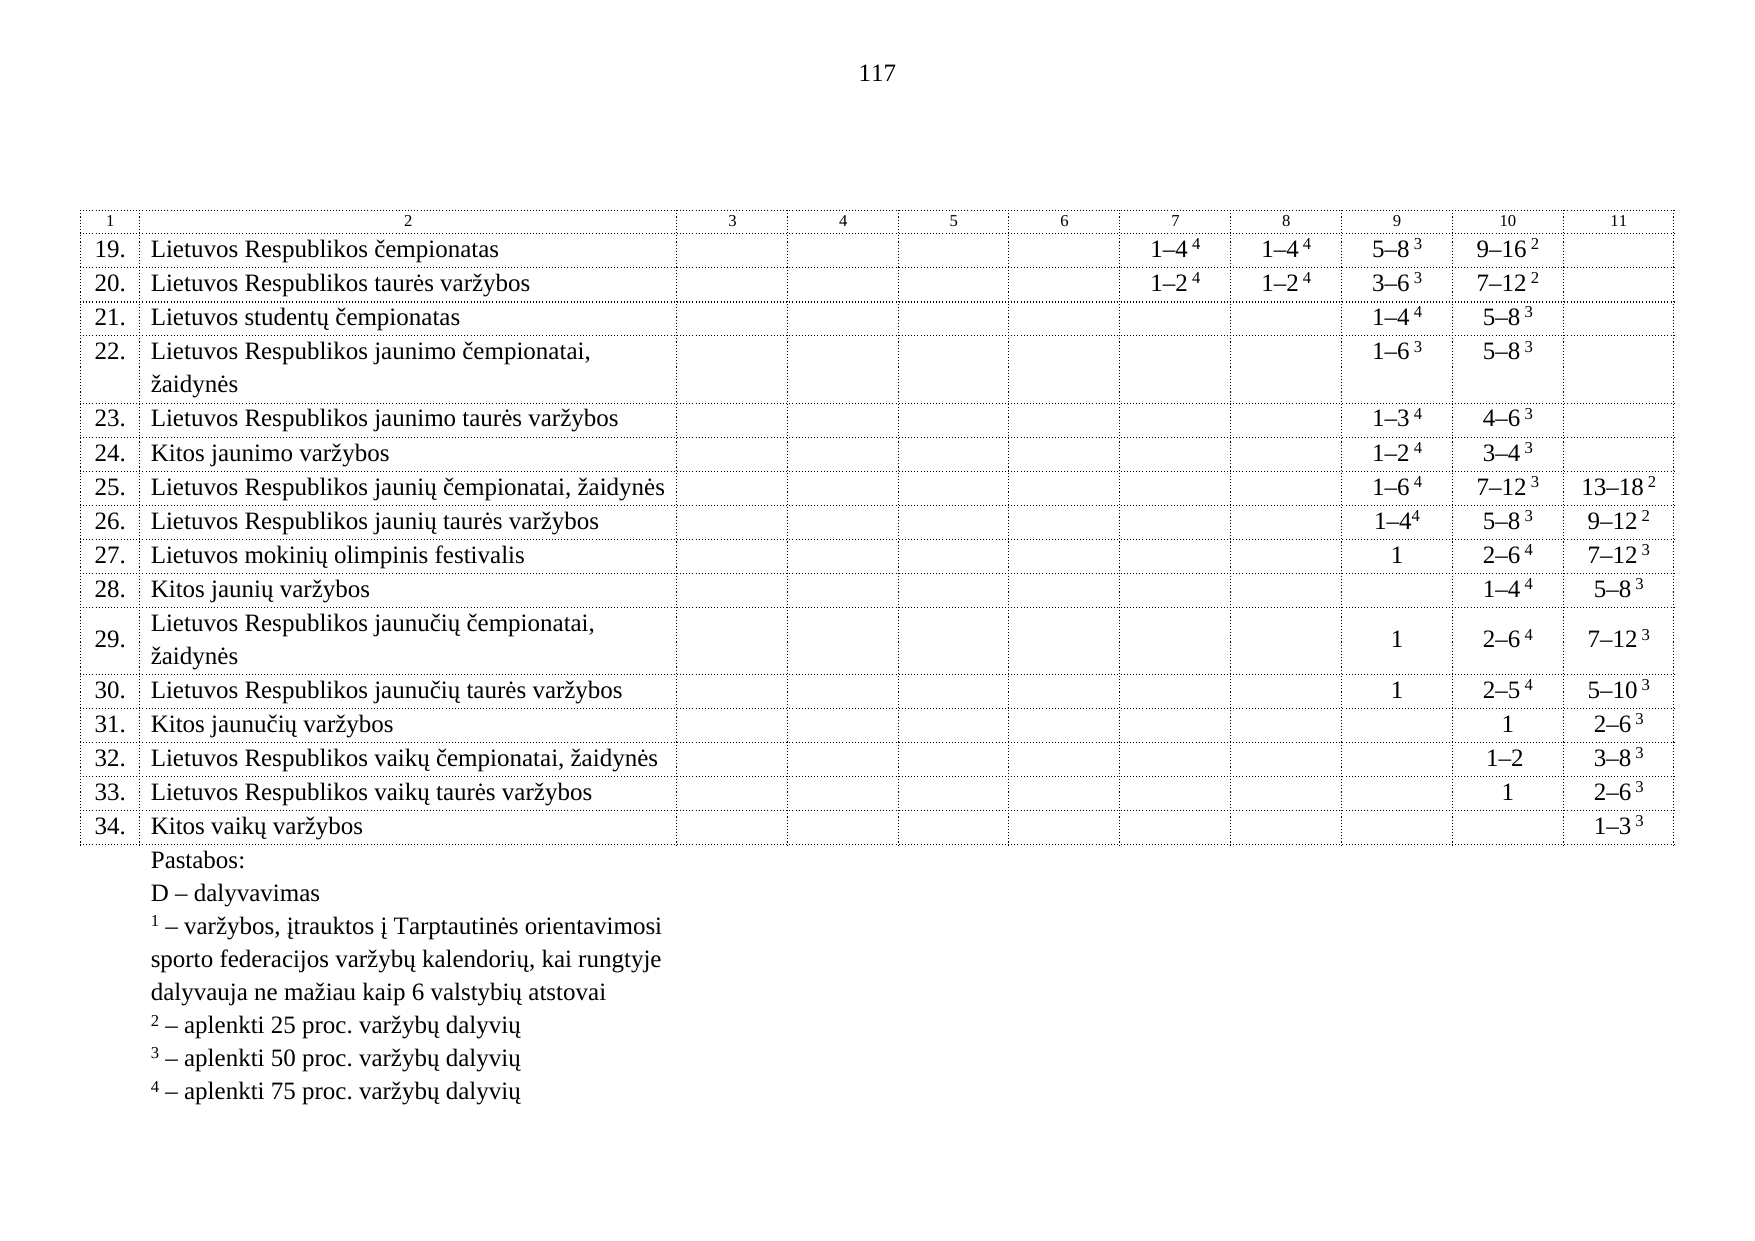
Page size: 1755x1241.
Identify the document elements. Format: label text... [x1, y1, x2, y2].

table_cell 1–2 [1452, 742, 1563, 776]
table_cell Pastabos: D – dalyvavimas 1 – varžybos, įtrauktos į Tarptautinės orientavimosi sporto federacijos varžybų kalendorių, kai rungtyje dalyvauja ne mažiau kaip 6 valstybių atstovai 2 – aplenkti 25 proc. varžybų dalyvių 3 – aplenkti 50 proc. varžybų dalyvių 4 – aplenkti 75 proc. varžybų dalyvių [140, 844, 677, 1109]
table_cell 5–8 3 [1563, 573, 1674, 607]
table_cell [1120, 301, 1231, 335]
table_cell [898, 810, 1009, 844]
table_cell 3–6 3 [1341, 267, 1452, 301]
table_cell [898, 776, 1009, 810]
table_cell [1341, 708, 1452, 742]
table_cell 9–12 2 [1563, 505, 1674, 539]
table_cell [788, 776, 898, 810]
table_cell [1231, 573, 1341, 607]
table_cell 24. [80, 437, 139, 471]
table_cell 26. [80, 505, 139, 539]
table_cell 5–8 3 [1341, 233, 1452, 267]
table_cell [898, 301, 1009, 335]
table_cell [788, 267, 898, 301]
table_cell [788, 844, 898, 1109]
table_cell 5–8 3 [1452, 335, 1563, 402]
table_header 5 [898, 210, 1009, 233]
table_cell [898, 335, 1009, 402]
table_cell Lietuvos Respublikos jaunimo taurės varžybos [140, 403, 677, 437]
table_cell [1120, 844, 1231, 1109]
table_cell 1–4 4 [1120, 233, 1231, 267]
table_cell [1120, 742, 1231, 776]
table_cell 3–8 3 [1563, 742, 1674, 776]
table_cell 29. [80, 607, 139, 674]
table_cell [1009, 437, 1120, 471]
table_cell [1231, 776, 1341, 810]
table_cell [677, 233, 788, 267]
table_cell [1231, 674, 1341, 708]
table_cell [898, 607, 1009, 674]
table_cell [898, 233, 1009, 267]
table_cell [1009, 776, 1120, 810]
table_cell [1120, 471, 1231, 505]
table_cell [1231, 810, 1341, 844]
table_cell [788, 301, 898, 335]
table_cell [1231, 844, 1341, 1109]
table_cell 7–12 2 [1452, 267, 1563, 301]
table_cell Lietuvos Respublikos taurės varžybos [140, 267, 677, 301]
table_cell [1120, 674, 1231, 708]
table_cell [677, 607, 788, 674]
table_cell 25. [80, 471, 139, 505]
table_cell [677, 844, 788, 1109]
table_cell 31. [80, 708, 139, 742]
table_cell [677, 471, 788, 505]
table_cell [1452, 810, 1563, 844]
table_cell Lietuvos Respublikos jaunučių taurės varžybos [140, 674, 677, 708]
table_cell 28. [80, 573, 139, 607]
table_cell 1–4 4 [1341, 301, 1452, 335]
table_cell [1231, 742, 1341, 776]
table_cell [1009, 267, 1120, 301]
table_cell 2–5 4 [1452, 674, 1563, 708]
table_cell 1 [1341, 674, 1452, 708]
table_header 3 [677, 210, 788, 233]
table_cell [1009, 301, 1120, 335]
table_cell 1 [1452, 776, 1563, 810]
table_cell [1009, 335, 1120, 402]
table_cell [677, 301, 788, 335]
table_cell [1231, 403, 1341, 437]
table_cell [1009, 810, 1120, 844]
table_cell 22. [80, 335, 139, 402]
table_cell 7–12 3 [1563, 607, 1674, 674]
table_cell [1231, 471, 1341, 505]
table_cell Lietuvos Respublikos vaikų čempionatai, žaidynės [140, 742, 677, 776]
table_cell [1120, 776, 1231, 810]
table_cell [1563, 437, 1674, 471]
table_cell 1–6 4 [1341, 471, 1452, 505]
table_cell [677, 708, 788, 742]
table_cell [788, 505, 898, 539]
table_cell 13–18 2 [1563, 471, 1674, 505]
table_cell [1563, 844, 1674, 1109]
table_cell [788, 539, 898, 573]
table_cell [1120, 505, 1231, 539]
table_cell Lietuvos studentų čempionatas [140, 301, 677, 335]
table_header 9 [1341, 210, 1452, 233]
table_cell [677, 810, 788, 844]
table_header 10 [1452, 210, 1563, 233]
table_header 11 [1563, 210, 1674, 233]
table_cell [1341, 844, 1452, 1109]
table_cell Lietuvos Respublikos vaikų taurės varžybos [140, 776, 677, 810]
table_cell [1120, 573, 1231, 607]
table_cell 20. [80, 267, 139, 301]
table_cell Kitos jaunučių varžybos [140, 708, 677, 742]
table_cell [1009, 471, 1120, 505]
table_cell [1231, 505, 1341, 539]
table_cell Kitos jaunimo varžybos [140, 437, 677, 471]
table_cell [1341, 776, 1452, 810]
table_header 4 [788, 210, 898, 233]
table_cell 5–8 3 [1452, 505, 1563, 539]
table_header 6 [1009, 210, 1120, 233]
table_cell [1341, 742, 1452, 776]
table_cell [1231, 437, 1341, 471]
table_cell 1–2 4 [1341, 437, 1452, 471]
table_cell 30. [80, 674, 139, 708]
table_cell Kitos jaunių varžybos [140, 573, 677, 607]
table_cell [677, 539, 788, 573]
table_header 1 [80, 210, 139, 233]
table_cell 1–4 4 [1452, 573, 1563, 607]
table_cell [788, 335, 898, 402]
table_cell 32. [80, 742, 139, 776]
table_cell [1120, 810, 1231, 844]
table_cell [1120, 437, 1231, 471]
table_cell [898, 403, 1009, 437]
table_cell 1–2 4 [1231, 267, 1341, 301]
table_cell [677, 573, 788, 607]
table_cell 5–10 3 [1563, 674, 1674, 708]
table_cell 33. [80, 776, 139, 810]
table_cell 1 [1341, 607, 1452, 674]
table_cell [898, 437, 1009, 471]
table_cell [1231, 607, 1341, 674]
table_cell [898, 471, 1009, 505]
table_cell 19. [80, 233, 139, 267]
table_cell Lietuvos Respublikos jaunimo čempionatai, žaidynės [140, 335, 677, 402]
table_cell [898, 267, 1009, 301]
table_header 8 [1231, 210, 1341, 233]
table_cell [1009, 505, 1120, 539]
table_cell [788, 708, 898, 742]
table_cell [898, 573, 1009, 607]
table_cell 2–6 4 [1452, 607, 1563, 674]
table_cell 9–16 2 [1452, 233, 1563, 267]
table_cell 1–3 4 [1341, 403, 1452, 437]
table_cell [788, 674, 898, 708]
table_cell [80, 844, 139, 1109]
table_cell [677, 403, 788, 437]
table_cell [1120, 607, 1231, 674]
table_cell [1563, 233, 1674, 267]
table_cell Lietuvos Respublikos jaunių taurės varžybos [140, 505, 677, 539]
table_cell 5–8 3 [1452, 301, 1563, 335]
table_cell 1 [1341, 539, 1452, 573]
table_cell [898, 674, 1009, 708]
table_cell 1 [1452, 708, 1563, 742]
table_cell [788, 403, 898, 437]
table_cell [1341, 573, 1452, 607]
table_cell 1–2 4 [1120, 267, 1231, 301]
table_cell 1–3 3 [1563, 810, 1674, 844]
table_cell 2–6 3 [1563, 776, 1674, 810]
table_cell [788, 471, 898, 505]
table_cell [898, 505, 1009, 539]
table_cell [788, 437, 898, 471]
table_cell [1341, 810, 1452, 844]
table_cell [898, 708, 1009, 742]
table_cell [788, 607, 898, 674]
table_cell [898, 539, 1009, 573]
table_cell [1120, 539, 1231, 573]
table_cell [1231, 708, 1341, 742]
table_cell 4–6 3 [1452, 403, 1563, 437]
table_cell [677, 776, 788, 810]
table_cell 7–12 3 [1452, 471, 1563, 505]
table_cell 1–6 3 [1341, 335, 1452, 402]
table_cell [788, 233, 898, 267]
table_cell [1452, 844, 1563, 1109]
table_cell [788, 810, 898, 844]
table_cell Kitos vaikų varžybos [140, 810, 677, 844]
table_cell [1009, 233, 1120, 267]
table_header 2 [140, 210, 677, 233]
table_cell [1120, 708, 1231, 742]
table_cell [677, 674, 788, 708]
table_cell [1009, 708, 1120, 742]
table_cell Lietuvos Respublikos jaunučių čempionatai, žaidynės [140, 607, 677, 674]
table_cell [1009, 573, 1120, 607]
table_cell 1–44 [1341, 505, 1452, 539]
table_cell [1009, 607, 1120, 674]
table_cell [1563, 335, 1674, 402]
table_cell [788, 742, 898, 776]
table_cell [898, 742, 1009, 776]
table_cell 2–6 3 [1563, 708, 1674, 742]
table_cell [677, 742, 788, 776]
table_cell [1563, 403, 1674, 437]
table_cell [1120, 403, 1231, 437]
table_cell [1231, 335, 1341, 402]
table_cell [1009, 844, 1120, 1109]
table_cell [898, 844, 1009, 1109]
table_cell Lietuvos Respublikos čempionatas [140, 233, 677, 267]
table_cell [677, 505, 788, 539]
table_cell [1563, 267, 1674, 301]
table_cell 21. [80, 301, 139, 335]
table_cell [1120, 335, 1231, 402]
table_cell 27. [80, 539, 139, 573]
table_cell [1009, 742, 1120, 776]
table_cell 23. [80, 403, 139, 437]
table_cell [1009, 539, 1120, 573]
table_cell [677, 437, 788, 471]
table_cell Lietuvos Respublikos jaunių čempionatai, žaidynės [140, 471, 677, 505]
table_cell Lietuvos mokinių olimpinis festivalis [140, 539, 677, 573]
table_cell 1–4 4 [1231, 233, 1341, 267]
table_cell 3–4 3 [1452, 437, 1563, 471]
table_cell [788, 573, 898, 607]
table_cell 7–12 3 [1563, 539, 1674, 573]
table_cell 2–6 4 [1452, 539, 1563, 573]
table_cell [1009, 674, 1120, 708]
table_cell [1231, 539, 1341, 573]
table_cell [1563, 301, 1674, 335]
table_cell [1009, 403, 1120, 437]
table_header 7 [1120, 210, 1231, 233]
table_cell [677, 335, 788, 402]
table_cell [677, 267, 788, 301]
table_cell 34. [80, 810, 139, 844]
table_cell [1231, 301, 1341, 335]
